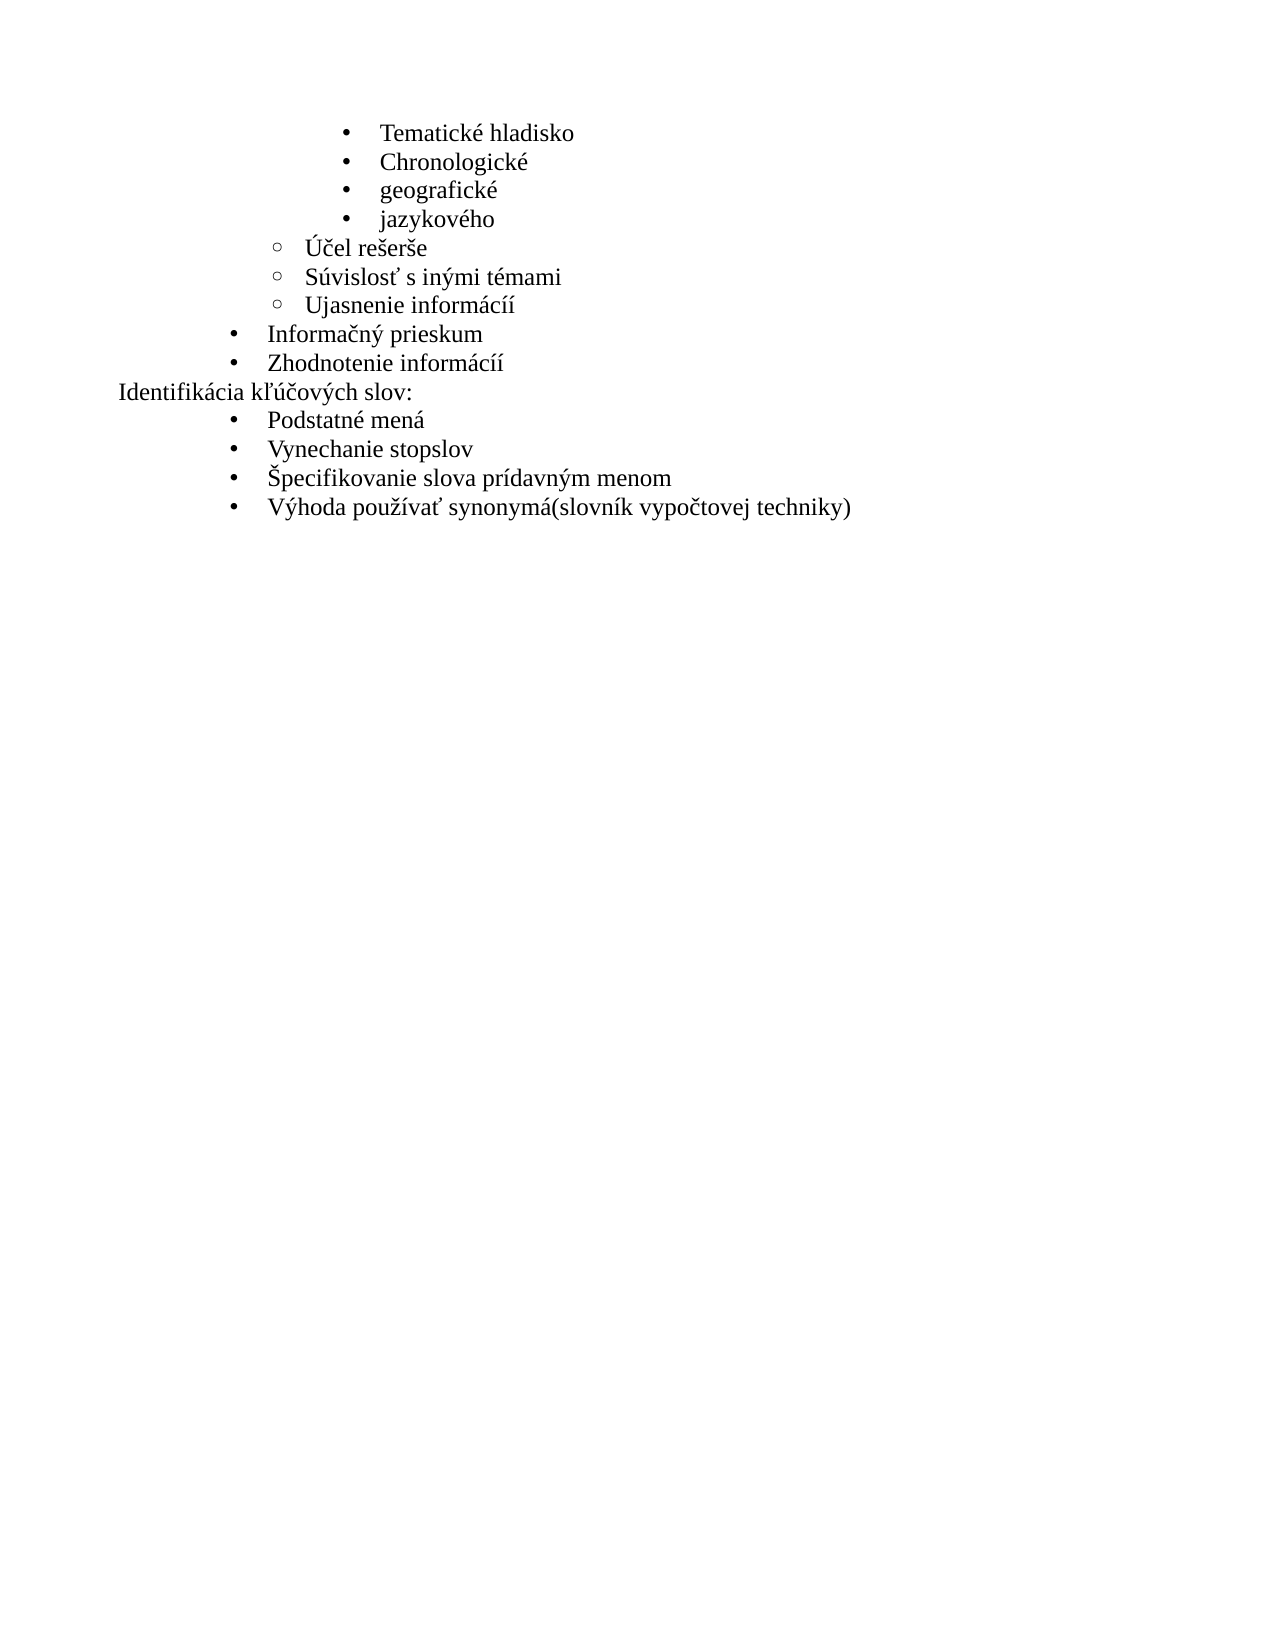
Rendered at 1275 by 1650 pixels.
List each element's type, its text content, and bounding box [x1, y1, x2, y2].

list Vynechanie stopslov [229, 434, 1157, 463]
text Identifikácia kľúčových slov: [118, 377, 1157, 406]
list jazykového [342, 204, 1157, 233]
list Účel rešerše [267, 233, 1157, 262]
list Tematické hladisko [342, 118, 1157, 147]
list Výhoda používať synonymá(slovník vypočtovej techniky) [229, 492, 1157, 521]
list Súvislosť s inými témami [267, 262, 1157, 291]
list Podstatné mená [229, 406, 1157, 434]
list Informačný prieskum [229, 319, 1157, 348]
list Ujasnenie informácíí [267, 291, 1157, 319]
list Chronologické [342, 147, 1157, 176]
list Zhodnotenie informácíí [229, 348, 1157, 377]
list geografické [342, 176, 1157, 204]
list Špecifikovanie slova prídavným menom [229, 463, 1157, 492]
